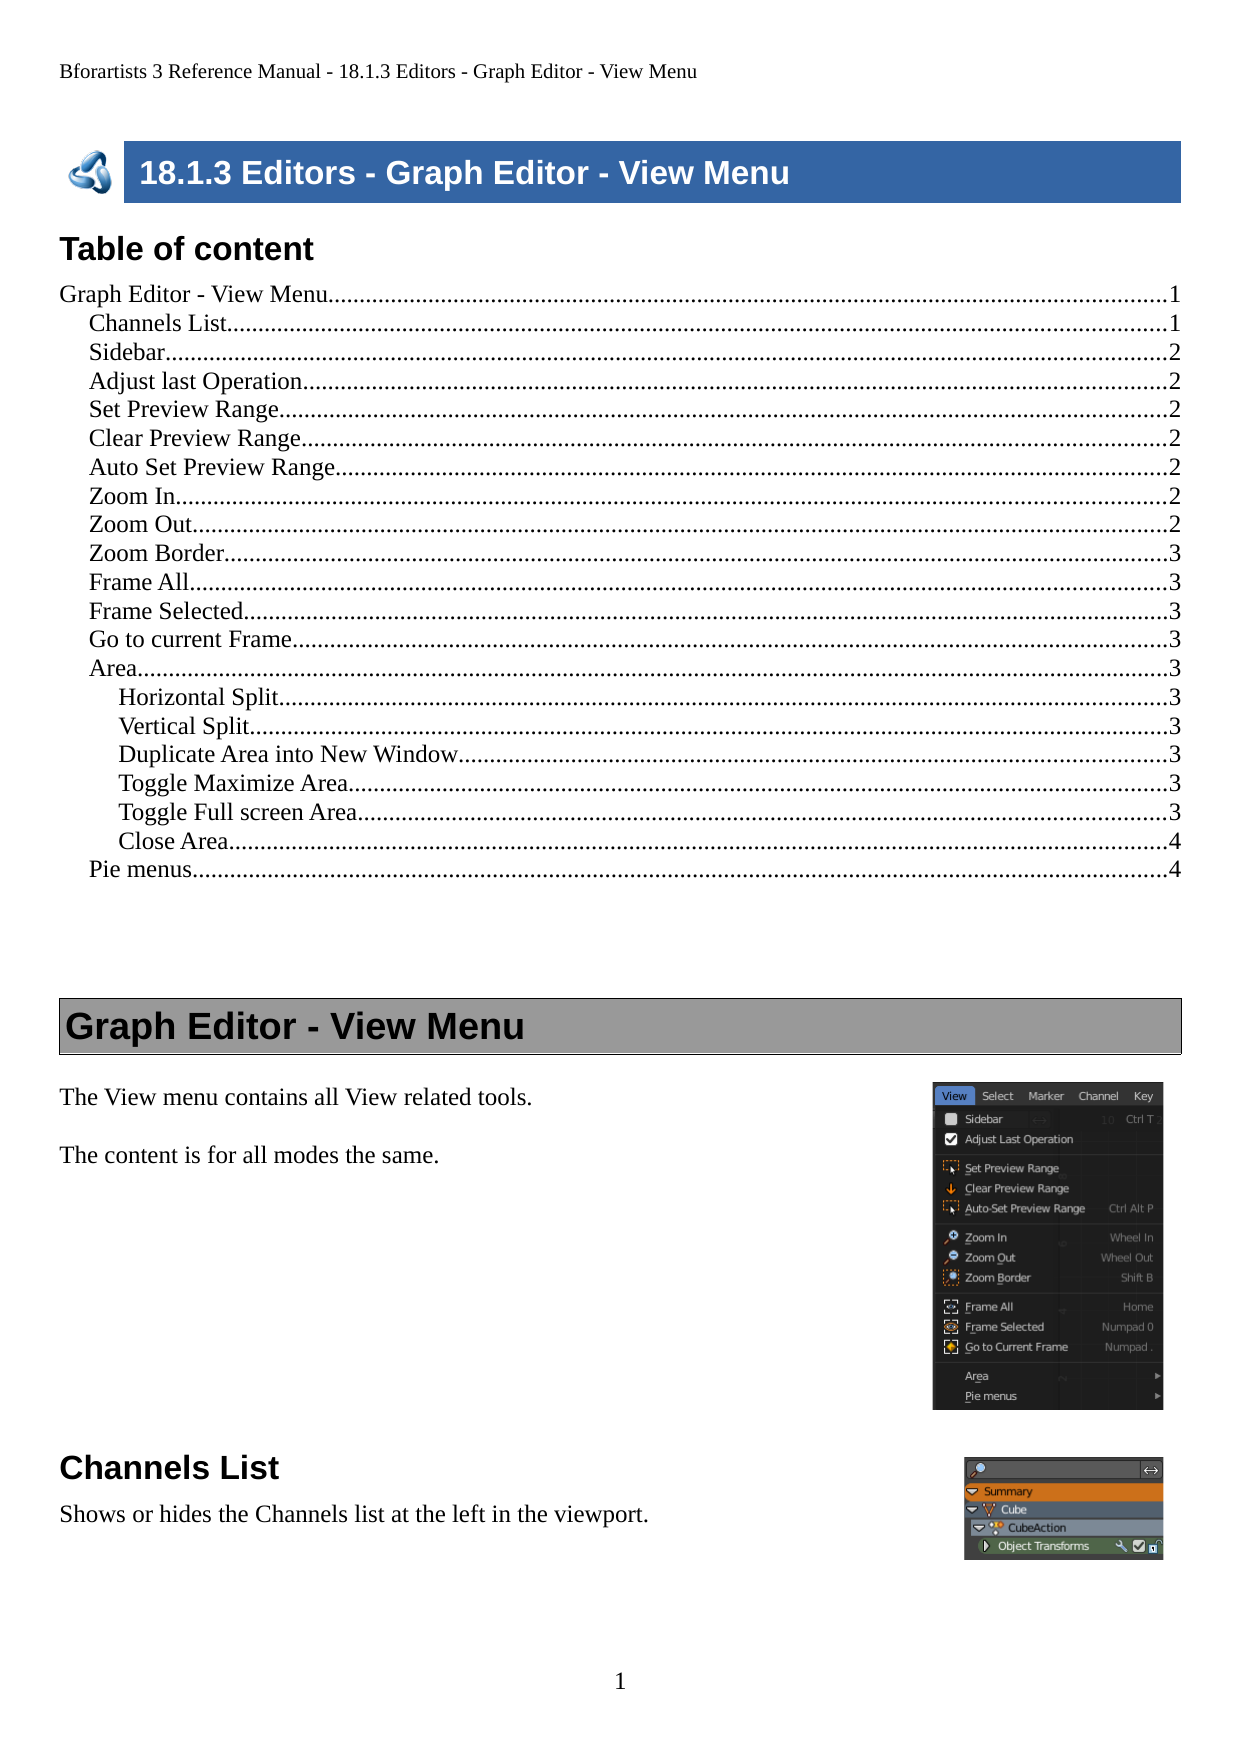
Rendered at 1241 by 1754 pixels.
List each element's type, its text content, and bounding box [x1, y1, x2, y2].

text The content is for all modes the same. [59, 1140, 932, 1168]
picture [65, 147, 114, 197]
text Horizontal Split 3 [118, 682, 1181, 711]
text Zoom Border 3 [88, 538, 1181, 567]
subtitle Table of content [59, 228, 1181, 267]
table_header [59, 141, 124, 203]
text Toggle Full screen Area 3 [118, 797, 1181, 826]
text Vertical Split 3 [118, 711, 1181, 739]
text Frame Selected 3 [88, 596, 1181, 624]
text Frame All 3 [88, 567, 1181, 596]
text The View menu contains all View related tools. [59, 1082, 932, 1111]
text Shows or hides the Channels list at the left in the viewport. [59, 1499, 964, 1528]
text Auto Set Preview Range 2 [88, 452, 1181, 481]
text Duplicate Area into New Window 3 [118, 739, 1181, 768]
text Zoom In 2 [88, 481, 1181, 509]
text Clear Preview Range 2 [88, 423, 1181, 452]
table_header Graph Editor - View Menu [60, 999, 1181, 1053]
text Area 3 [88, 653, 1181, 682]
text Sidebar 2 [88, 337, 1181, 366]
picture [964, 1457, 1164, 1560]
picture [932, 1082, 1164, 1410]
text Go to current Frame 3 [88, 624, 1181, 653]
text Graph Editor - View Menu 1 [59, 279, 1181, 308]
text Zoom Out 2 [88, 509, 1181, 538]
text Pie menus 4 [88, 854, 1181, 883]
table_header 18.1.3 Editors - Graph Editor - View Menu [124, 141, 1181, 203]
text Adjust last Operation 2 [88, 366, 1181, 394]
subtitle Channels List [59, 1448, 1181, 1487]
text Close Area 4 [118, 826, 1181, 854]
text Channels List 1 [88, 308, 1181, 337]
text Toggle Maximize Area 3 [118, 768, 1181, 797]
text Set Preview Range 2 [88, 394, 1181, 423]
